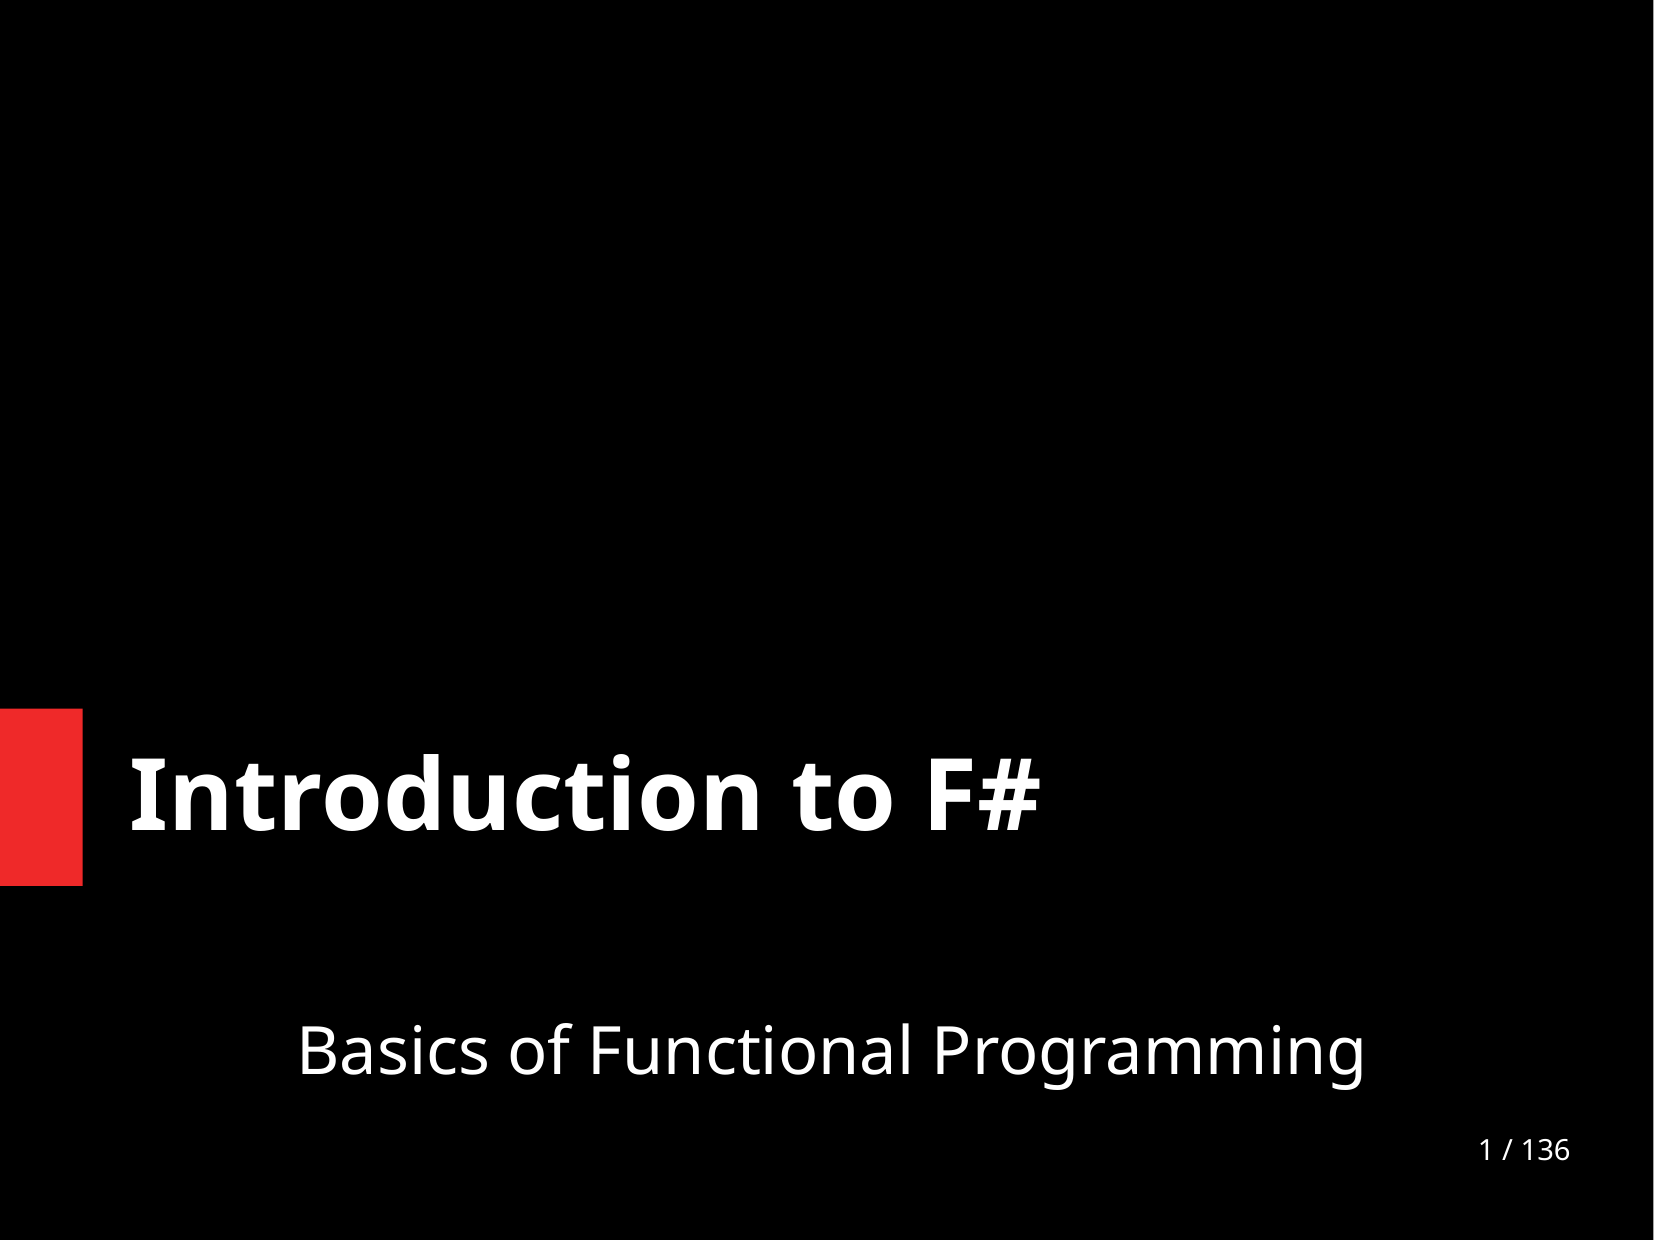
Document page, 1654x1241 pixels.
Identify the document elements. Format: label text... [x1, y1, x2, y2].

subtitle Basics of Functional Programming [129, 968, 1536, 1130]
title Introduction to F# [129, 673, 1536, 910]
